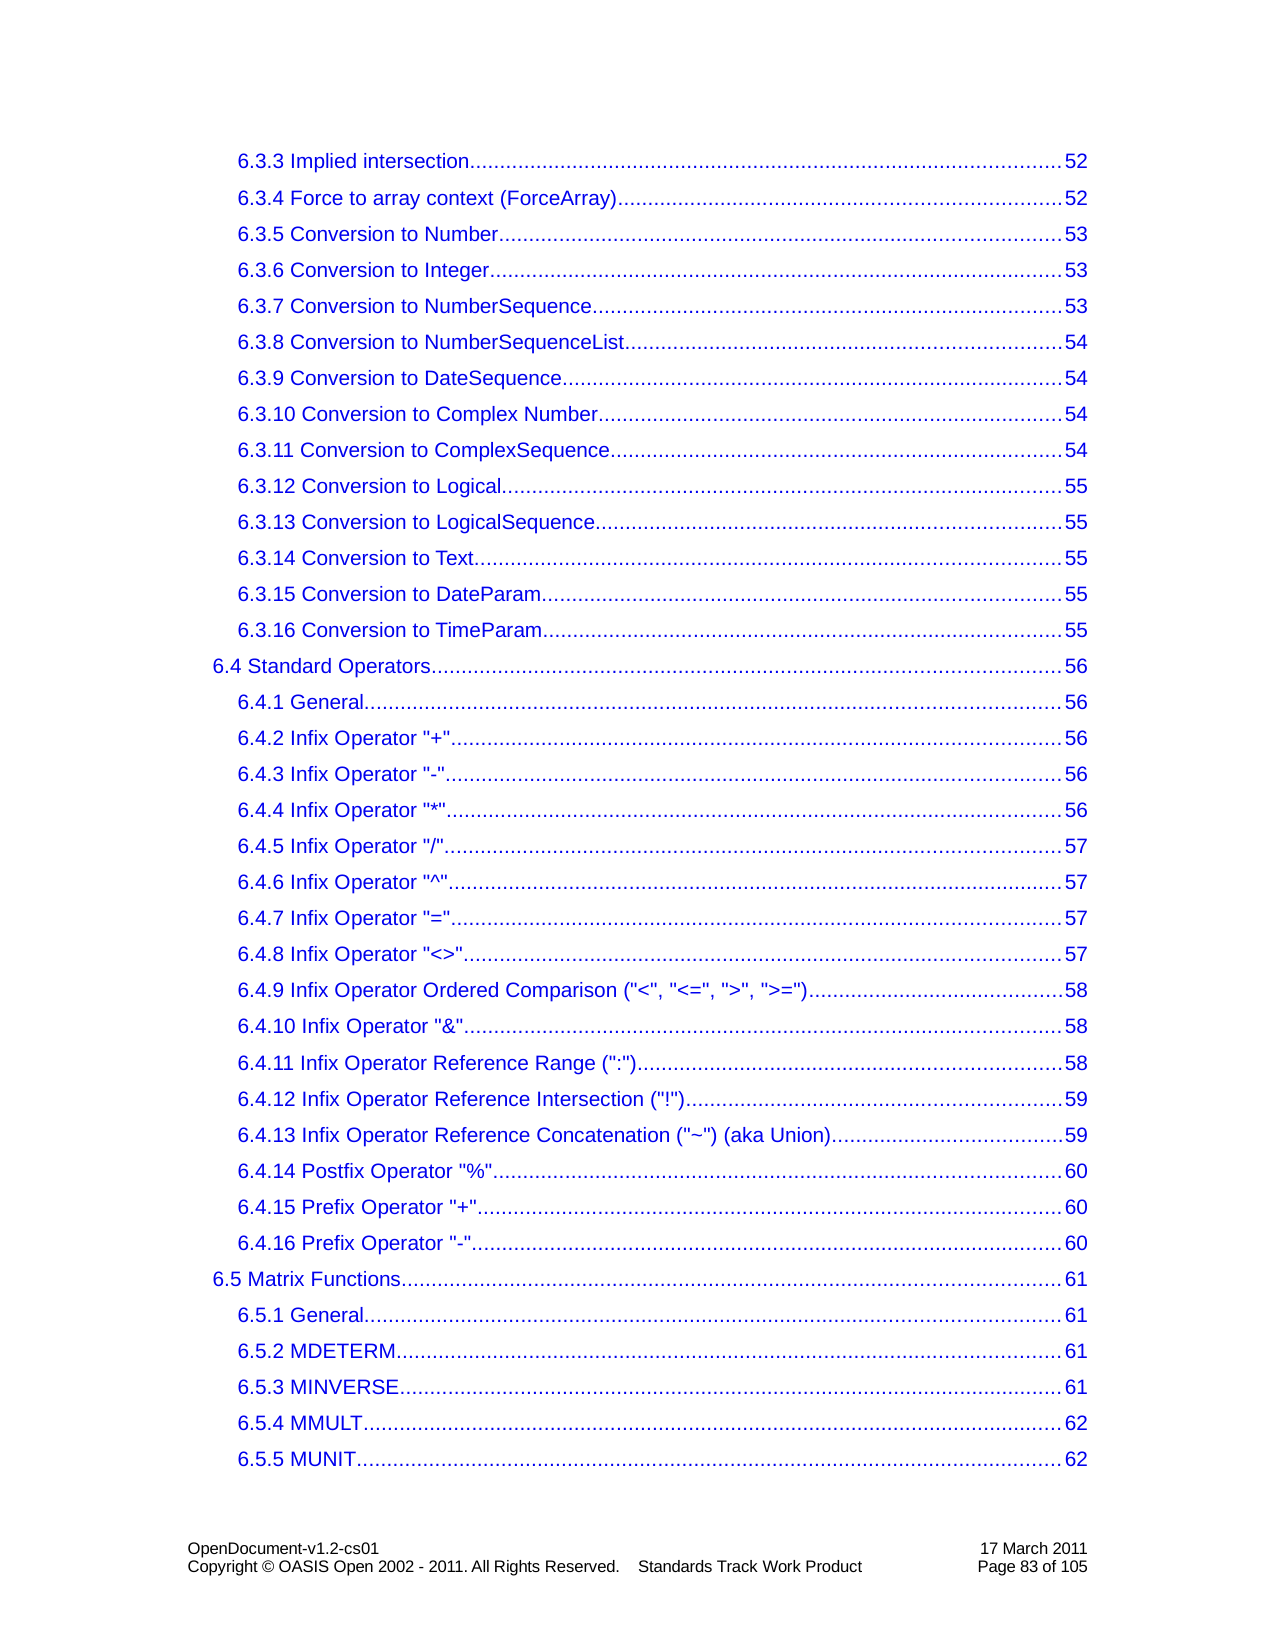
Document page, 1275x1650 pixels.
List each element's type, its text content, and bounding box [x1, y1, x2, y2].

text 6.5.3 MINVERSE 61 [237, 1375, 1088, 1399]
text 6.3.6 Conversion to Integer 53 [237, 258, 1088, 282]
text 6.3.16 Conversion to TimeParam 55 [237, 618, 1088, 642]
text 6.3.15 Conversion to DateParam 55 [237, 582, 1088, 606]
text 6.3.14 Conversion to Text 55 [237, 546, 1088, 570]
text 6.3.11 Conversion to ComplexSequence 54 [237, 438, 1088, 462]
text 6.4.7 Infix Operator "=" 57 [237, 907, 1088, 930]
text 6.4.15 Prefix Operator "+" 60 [237, 1195, 1088, 1219]
text 6.4.5 Infix Operator "/" 57 [237, 835, 1088, 858]
text 6.3.8 Conversion to NumberSequenceList 54 [237, 330, 1088, 354]
text 6.4 Standard Operators 56 [212, 654, 1088, 678]
text 6.4.3 Infix Operator "-" 56 [237, 763, 1088, 786]
text 6.4.8 Infix Operator "<>" 57 [237, 943, 1088, 966]
text 6.5.4 MMULT 62 [237, 1411, 1088, 1435]
text 6.4.4 Infix Operator "*" 56 [237, 799, 1088, 822]
text 6.3.10 Conversion to Complex Number 54 [237, 402, 1088, 426]
text 6.3.7 Conversion to NumberSequence 53 [237, 294, 1088, 318]
text 6.3.4 Force to array context (ForceArray) 52 [237, 186, 1088, 209]
text 6.3.9 Conversion to DateSequence 54 [237, 366, 1088, 390]
text 6.4.11 Infix Operator Reference Range (":") 58 [237, 1051, 1088, 1074]
text 6.4.13 Infix Operator Reference Concatenation ("~") (aka Union) 59 [237, 1123, 1088, 1147]
text 6.4.16 Prefix Operator "-" 60 [237, 1231, 1088, 1255]
text 6.5.2 MDETERM 61 [237, 1339, 1088, 1363]
text 6.4.1 General 56 [237, 691, 1088, 714]
text 6.4.12 Infix Operator Reference Intersection ("!") 59 [237, 1087, 1088, 1111]
text 6.5.5 MUNIT 62 [237, 1447, 1088, 1471]
text 6.3.3 Implied intersection 52 [237, 150, 1088, 173]
text 6.5 Matrix Functions 61 [212, 1267, 1088, 1291]
text 6.4.10 Infix Operator "&" 58 [237, 1015, 1088, 1038]
text 6.4.14 Postfix Operator "%" 60 [237, 1159, 1088, 1183]
text 6.3.12 Conversion to Logical 55 [237, 474, 1088, 498]
text 6.4.2 Infix Operator "+" 56 [237, 727, 1088, 750]
text 6.3.13 Conversion to LogicalSequence 55 [237, 510, 1088, 534]
text 6.4.9 Infix Operator Ordered Comparison ("<", "<=", ">", ">=") 58 [237, 979, 1088, 1002]
text 6.3.5 Conversion to Number 53 [237, 222, 1088, 246]
text 6.5.1 General 61 [237, 1303, 1088, 1327]
text 6.4.6 Infix Operator "^" 57 [237, 871, 1088, 894]
